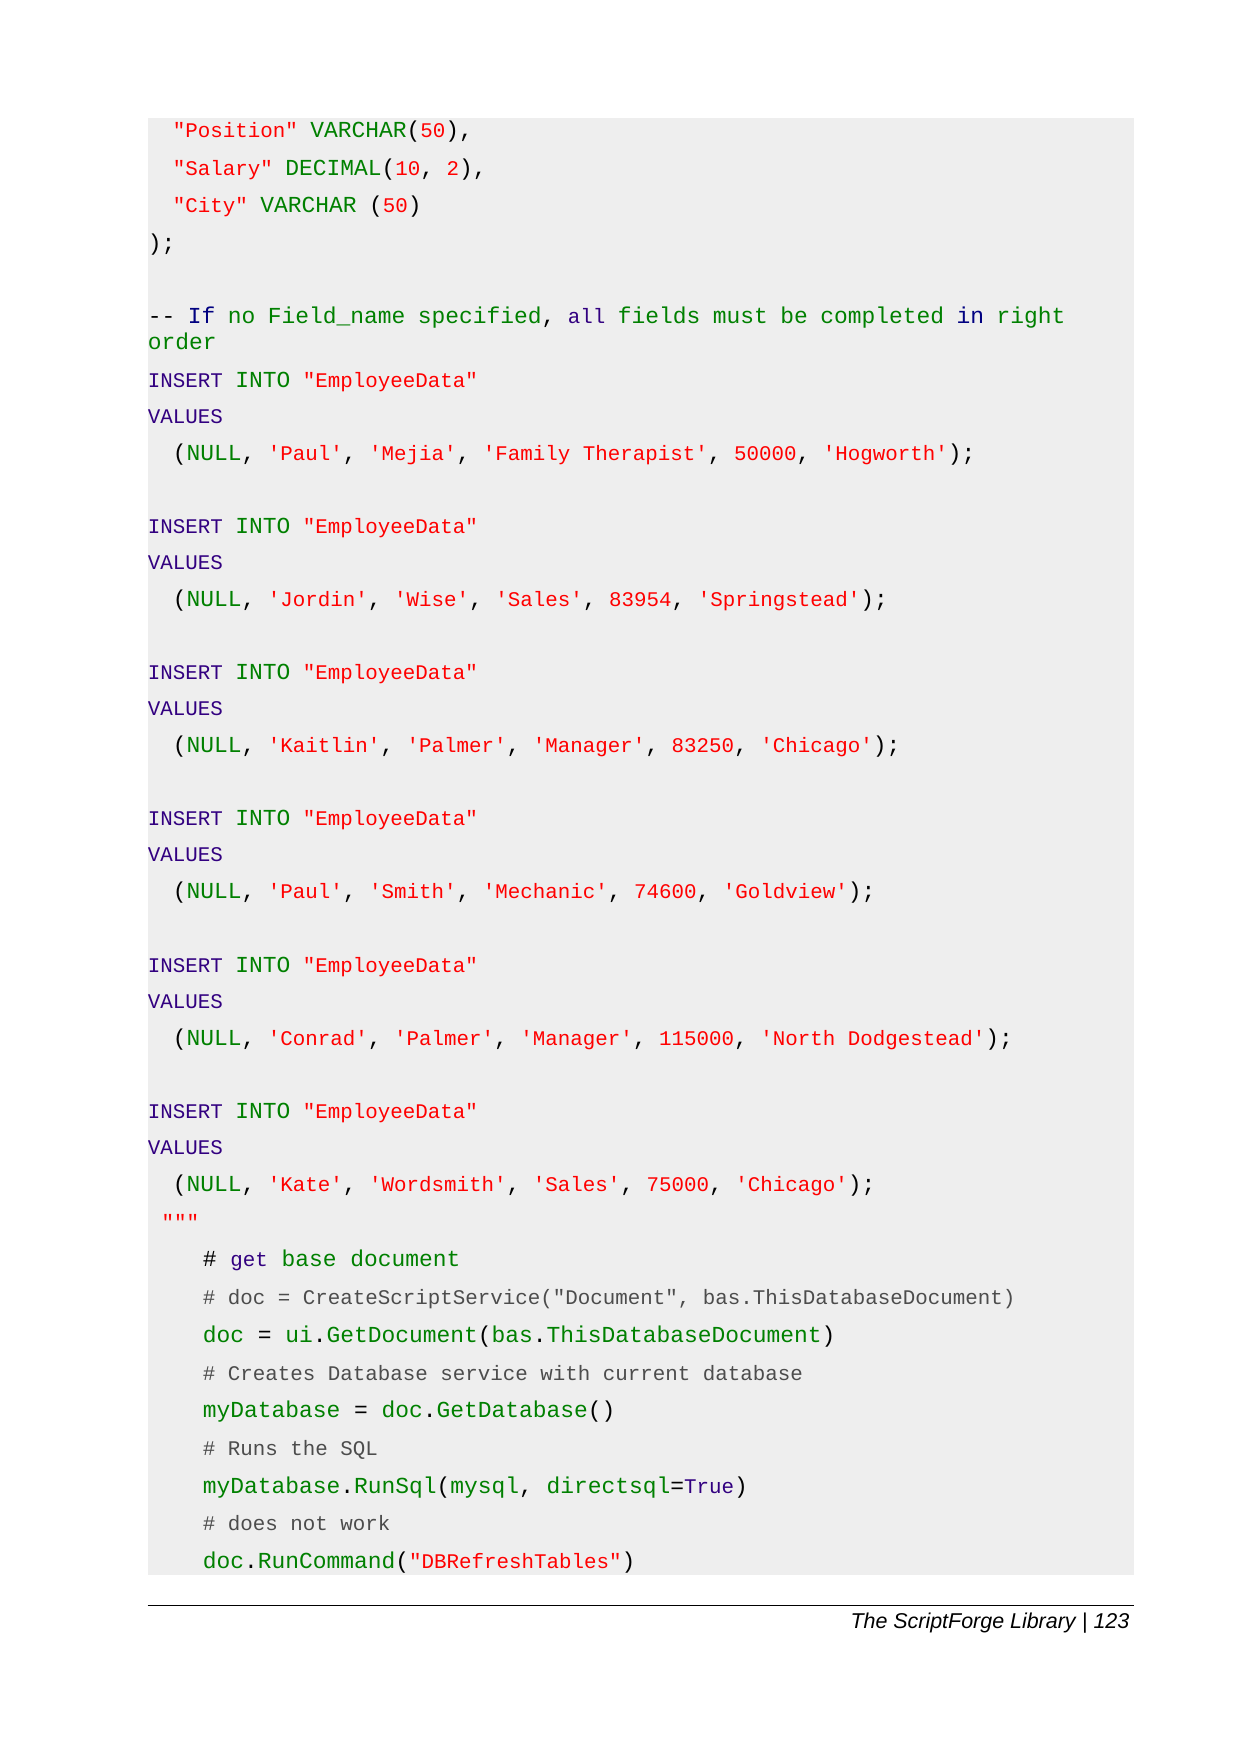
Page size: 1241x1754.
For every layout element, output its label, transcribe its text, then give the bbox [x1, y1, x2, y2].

text "City" VARCHAR (50) [148, 193, 1134, 219]
text VALUES [148, 552, 1134, 576]
text (NULL, 'Jordin', 'Wise', 'Sales', 83954, 'Springstead'); [148, 587, 1134, 613]
text (NULL, 'Conrad', 'Palmer', 'Manager', 115000, 'North Dodgestead'); [148, 1026, 1134, 1052]
text INSERT INTO "EmployeeData" [148, 1099, 1134, 1125]
text doc = ui.GetDocument(bas.ThisDatabaseDocument) [148, 1323, 1134, 1349]
text myDatabase.RunSql(mysql, directsql=True) [148, 1474, 1134, 1500]
text doc.RunCommand("DBRefreshTables") [148, 1549, 1134, 1575]
text myDatabase = doc.GetDatabase() [148, 1399, 1134, 1424]
text ); [148, 231, 1134, 257]
text # doc = CreateScriptService("Document", bas.ThisDatabaseDocument) [148, 1286, 1134, 1311]
text INSERT INTO "EmployeeData" [148, 514, 1134, 540]
text VALUES [148, 991, 1134, 1014]
text INSERT INTO "EmployeeData" [148, 368, 1134, 394]
text """ [148, 1210, 1134, 1236]
text # Runs the SQL [148, 1436, 1134, 1462]
text VALUES [148, 844, 1134, 868]
text -- If no Field_name specified, all fields must be completed in right order [148, 304, 1134, 356]
text (NULL, 'Kaitlin', 'Palmer', 'Manager', 83250, 'Chicago'); [148, 734, 1134, 759]
text (NULL, 'Paul', 'Mejia', 'Family Therapist', 50000, 'Hogworth'); [148, 441, 1134, 467]
text VALUES [148, 406, 1134, 429]
text # get base document [148, 1248, 1134, 1274]
text (NULL, 'Kate', 'Wordsmith', 'Sales', 75000, 'Chicago'); [148, 1172, 1134, 1198]
text "Position" VARCHAR(50), [148, 118, 1134, 144]
text INSERT INTO "EmployeeData" [148, 661, 1134, 686]
text VALUES [148, 698, 1134, 722]
text VALUES [148, 1137, 1134, 1161]
text INSERT INTO "EmployeeData" [148, 807, 1134, 833]
text INSERT INTO "EmployeeData" [148, 953, 1134, 979]
text (NULL, 'Paul', 'Smith', 'Mechanic', 74600, 'Goldview'); [148, 880, 1134, 906]
text "Salary" DECIMAL(10, 2), [148, 156, 1134, 182]
text # does not work [148, 1512, 1134, 1538]
text # Creates Database service with current database [148, 1361, 1134, 1387]
